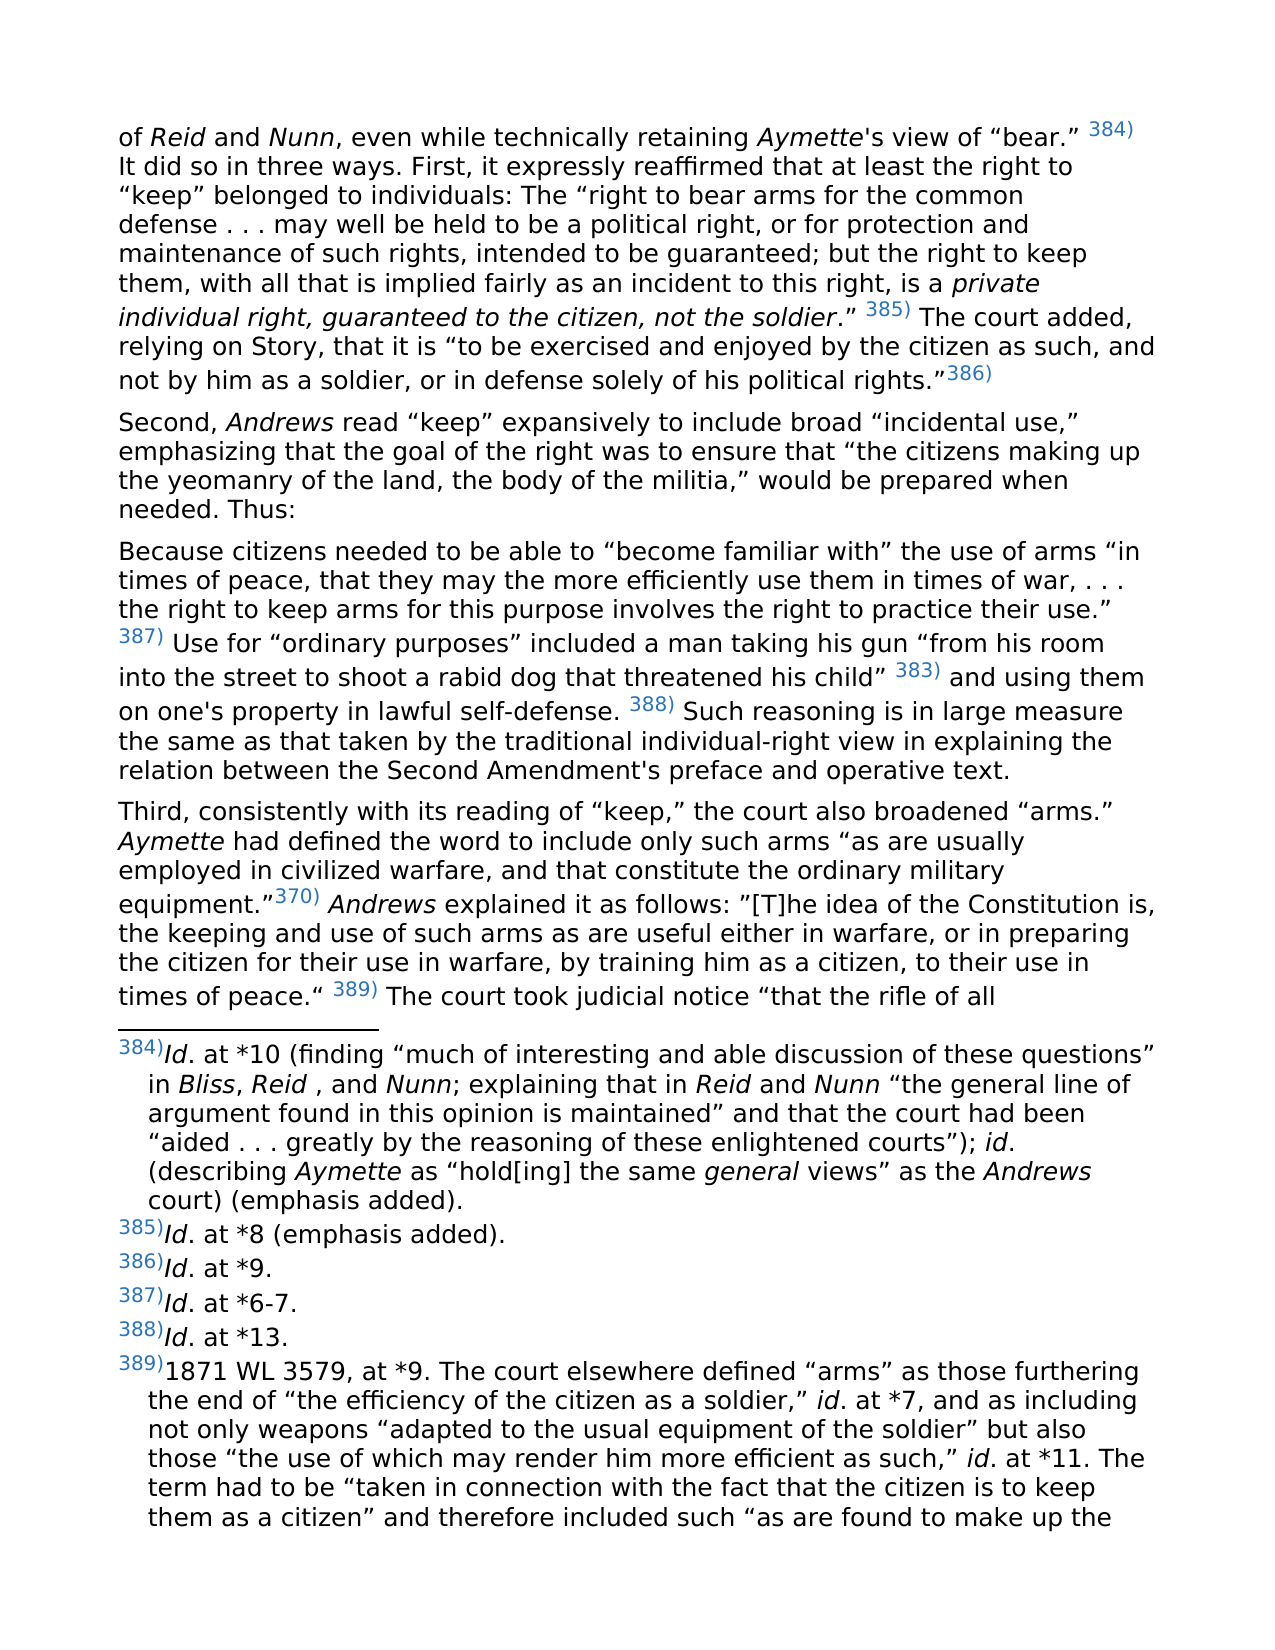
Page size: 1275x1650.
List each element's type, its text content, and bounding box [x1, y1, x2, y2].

text Second, Andrews read “keep” expansively to include broad “incidental use,” emphasizing that the goal of the right was to ensure that “the citizens making up the yeomanry of the land, the body of the militia,” would be prepared when needed. Thus: [118, 408, 1157, 524]
text Id. at *8 (emphasis added). [118, 1216, 1157, 1250]
text Because citizens needed to be able to “become familiar with” the use of arms “in times of peace, that they may the more efficiently use them in times of war, . . . the right to keep arms for this purpose involves the right to practice their use.” Use for “ordinary purposes” included a man taking his gun “from his room into the street to shoot a rabid dog that threatened his child” 383) and using them on one's property in lawful self-defense. Such reasoning is in large measure the same as that taken by the traditional individual-right view in explaining the relation between the Second Amendment's preface and operative text. [118, 537, 1157, 785]
text Third, consistently with its reading of “keep,” the court also broadened “arms.” Aymette had defined the word to include only such arms “as are usually employed in civilized warfare, and that constitute the ordinary military equipment.”370) Andrews explained it as follows: ”[T]he idea of the Constitution is, the keeping and use of such arms as are useful either in warfare, or in preparing the citizen for their use in warfare, by training him as a citizen, to their use in times of peace.“ The court took judicial notice “that the rifle of all [118, 797, 1157, 1011]
text Id. at *9. [118, 1250, 1157, 1284]
text of Reid and Nunn, even while technically retaining Aymette's view of “bear.” It did so in three ways. First, it expressly reaffirmed that at least the right to “keep” belonged to individuals: The “right to bear arms for the common defense . . . may well be held to be a political right, or for protection and maintenance of such rights, intended to be guaranteed; but the right to keep them, with all that is implied fairly as an incident to this right, is a private individual right, guaranteed to the citizen, not the soldier.” The court added, relying on Story, that it is “to be exercised and enjoyed by the citizen as such, and not by him as a soldier, or in defense solely of his political rights.” [118, 118, 1157, 395]
text 1871 WL 3579, at *9. The court elsewhere defined “arms” as those furthering the end of “the efficiency of the citizen as a soldier,” id. at *7, and as including not only weapons “adapted to the usual equipment of the soldier” but also those “the use of which may render him more efficient as such,” id. at *11. The term had to be “taken in connection with the fact that the citizen is to keep them as a citizen” and therefore included such “as are found to make up the [118, 1352, 1157, 1532]
text Id. at *10 (finding “much of interesting and able discussion of these questions” in Bliss, Reid , and Nunn; explaining that in Reid and Nunn “the general line of argument found in this opinion is maintained” and that the court had been “aided . . . greatly by the reasoning of these enlightened courts”); id. (describing Aymette as “hold[ing] the same general views” as the Andrews court) (emphasis added). [118, 1036, 1157, 1216]
text Id. at *13. [118, 1318, 1157, 1352]
text Id. at *6-7. [118, 1284, 1157, 1318]
